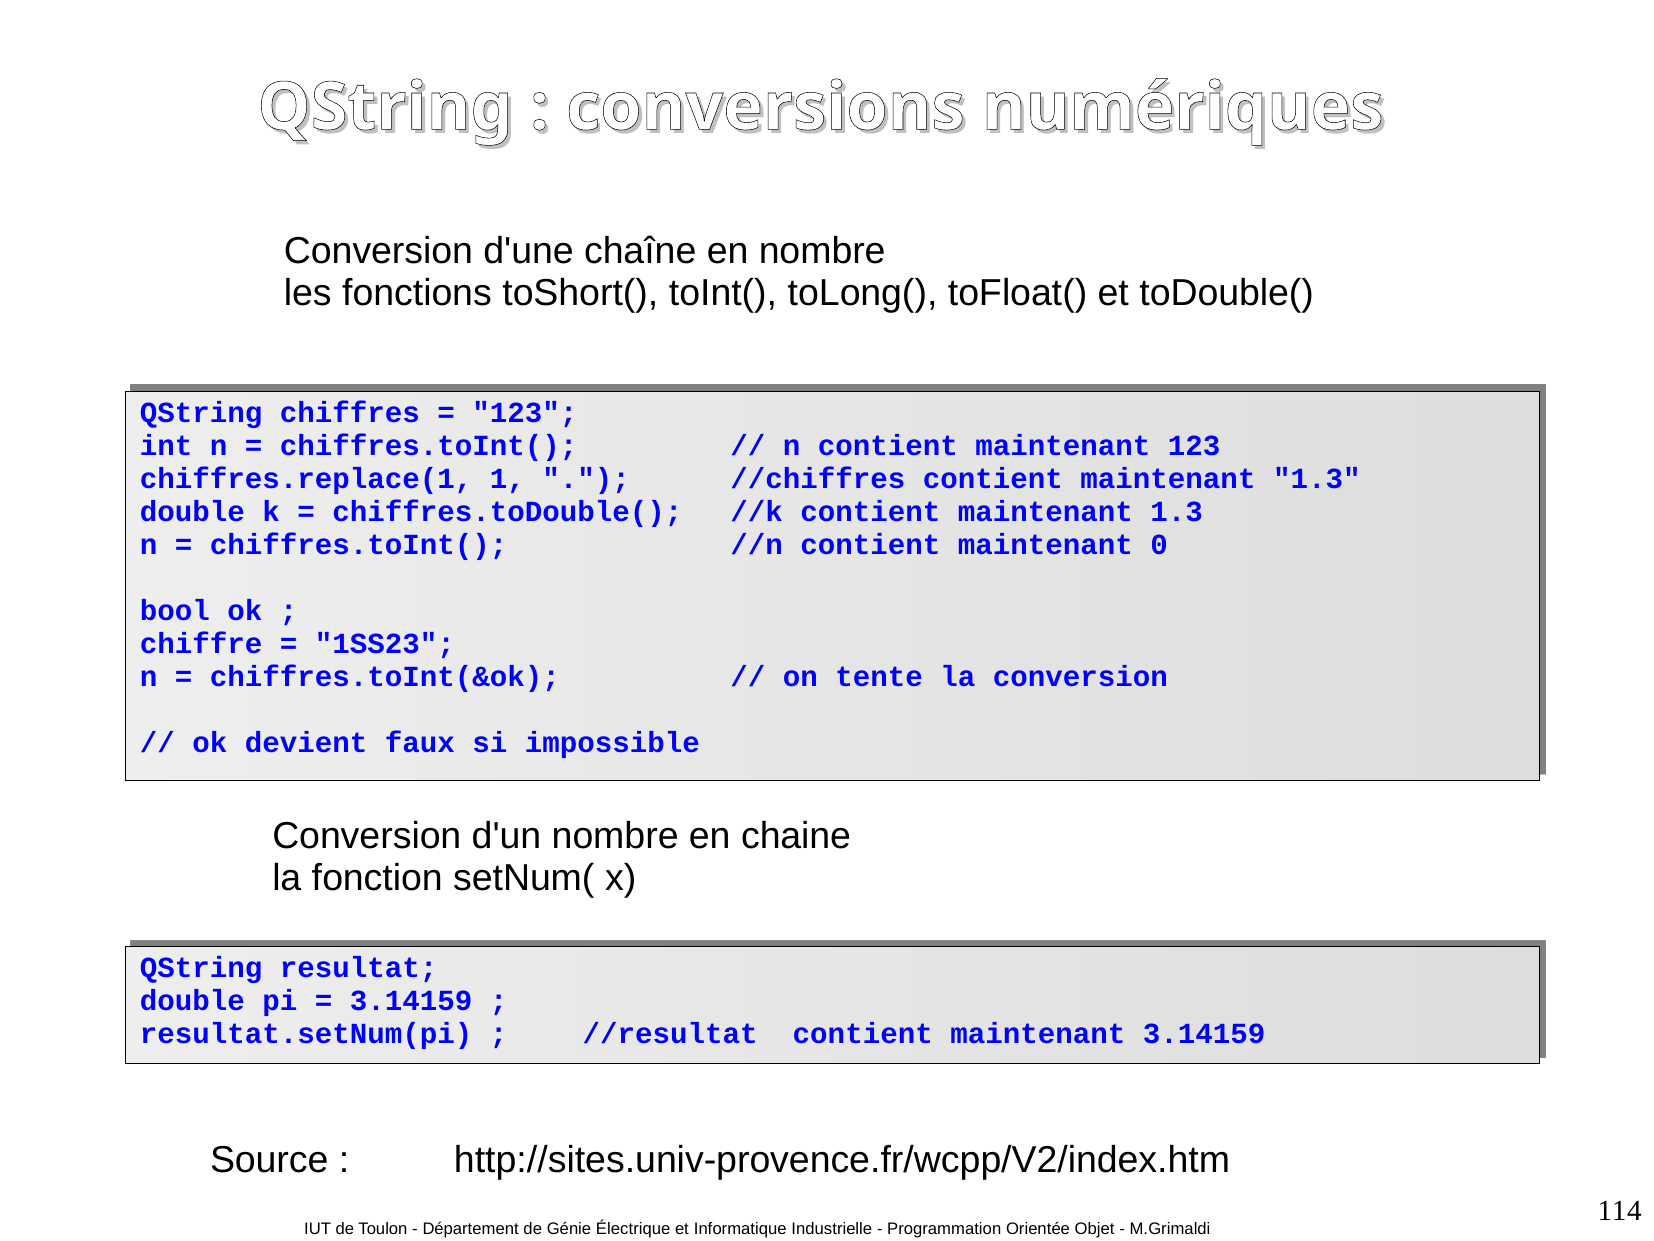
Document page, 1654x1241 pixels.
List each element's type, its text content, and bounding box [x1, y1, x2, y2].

text_box Conversion d'un nombre en chaine la fonction setNum( x) [257, 806, 1336, 915]
text_box Conversion d'une chaîne en nombre les fonctions toShort(), toInt(), toLong(), toFloat() et toDouble() [269, 222, 1348, 330]
text_box QString chiffres = "123"; int n = chiffres.toInt(); // n contient maintenant 123 chiffres.replace(1, 1, "."); //chiffres contient maintenant "1.3" double k = chiffres.toDouble(); //k contient maintenant 1.3 n = chiffres.toInt(); //n contient maintenant 0 bool ok ; chiffre = "1SS23"; n = chiffres.toInt(&ok); // on tente la conversion // ok devient faux si impossible [125, 391, 1540, 781]
text_box Source : http://sites.univ-provence.fr/wcpp/V2/index.htm [195, 1130, 1246, 1193]
title QString : conversions numériques [76, 0, 1565, 208]
text_box QString resultat; double pi = 3.14159 ; resultat.setNum(pi) ; //resultat contient maintenant 3.14159 [125, 946, 1540, 1064]
